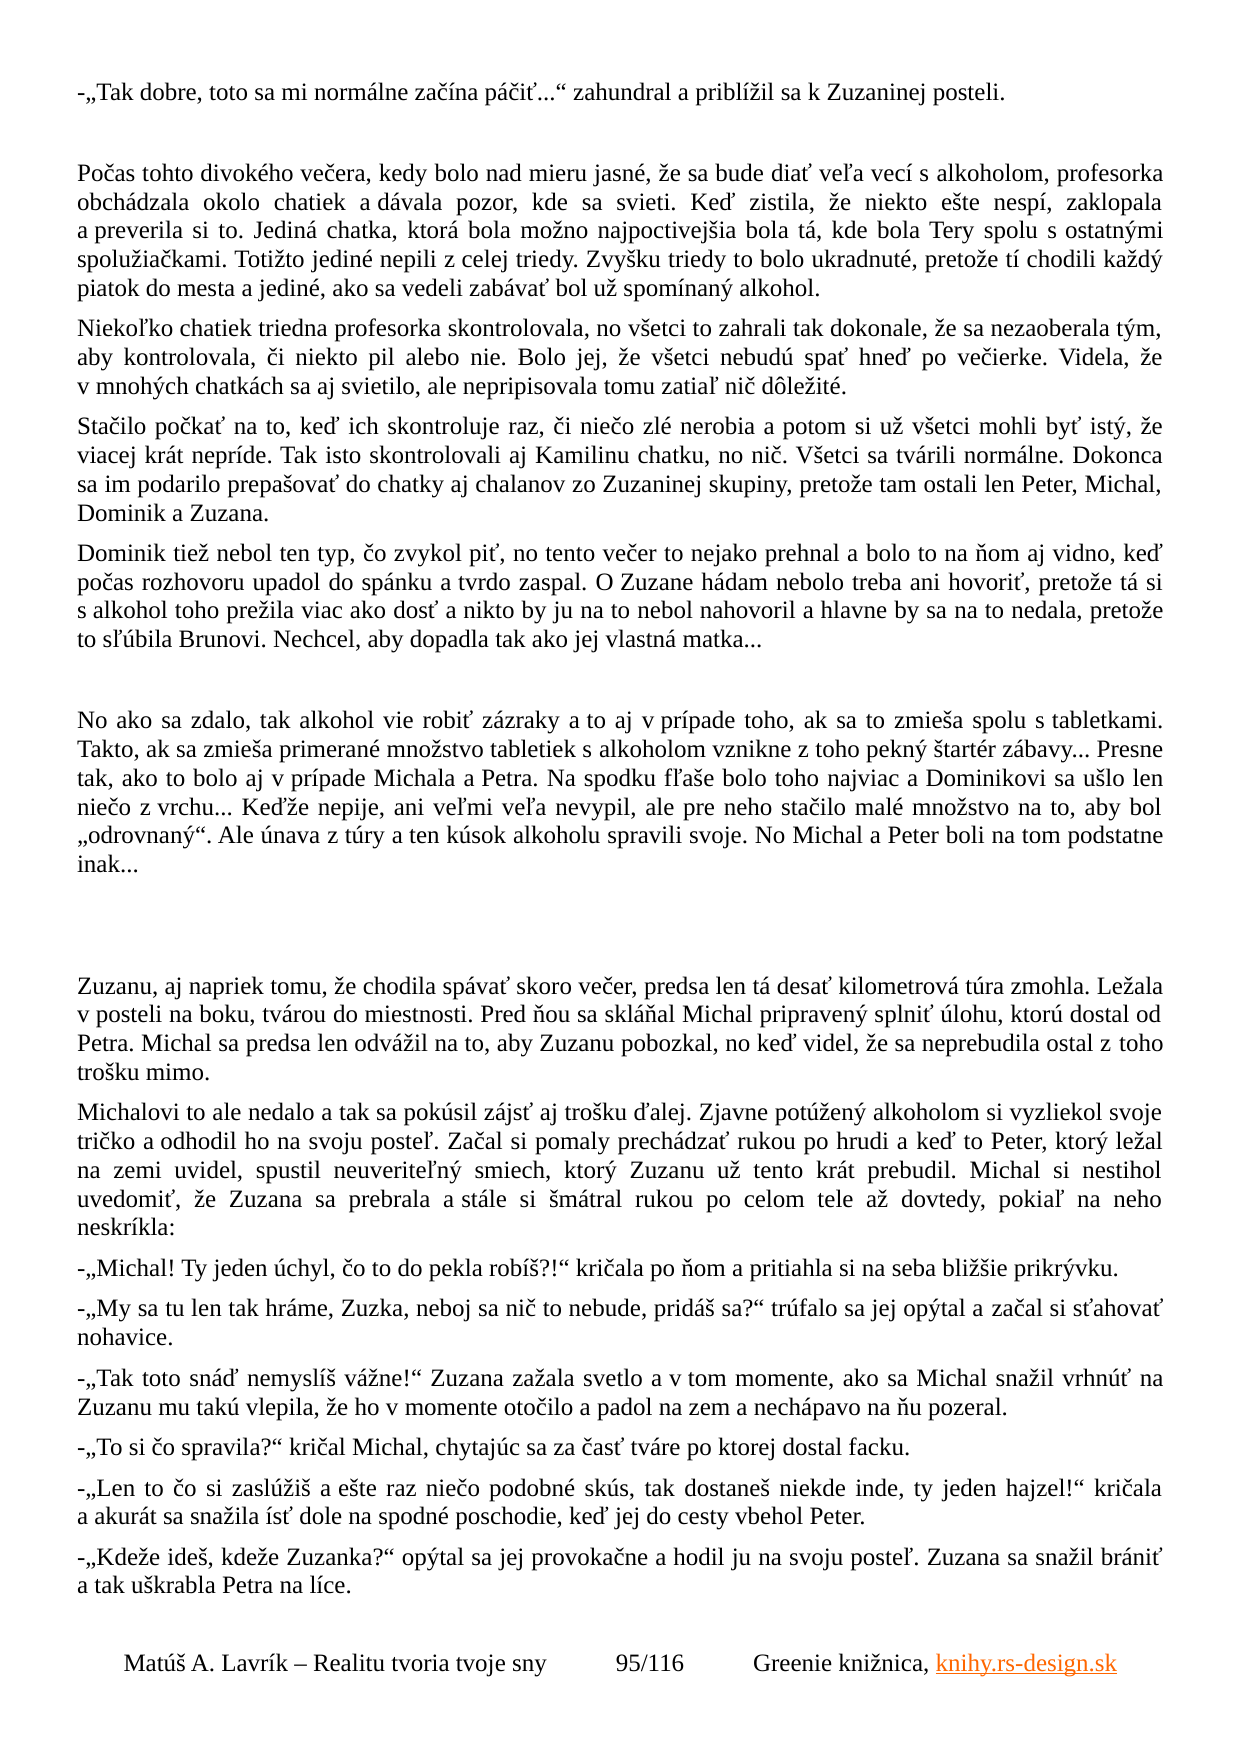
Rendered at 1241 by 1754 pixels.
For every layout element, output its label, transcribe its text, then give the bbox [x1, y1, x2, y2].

text -„Michal! Ty jeden úchyl, čo to do pekla robíš?!“ kričala po ňom a pritiahla si na seba bližšie prikrývku. [77, 1253, 1163, 1282]
text -„Tak dobre, toto sa mi normálne začína páčiť...“ zahundral a priblížil sa k Zuzaninej posteli. [77, 77, 1163, 106]
text -„My sa tu len tak hráme, Zuzka, neboj sa nič to nebude, pridáš sa?“ trúfalo sa jej opýtal a začal si sťahovať nohavice. [77, 1293, 1163, 1351]
text Počas tohto divokého večera, kedy bolo nad mieru jasné, že sa bude diať veľa vecí s alkoholom, profesorka obchádzala okolo chatiek a dávala pozor, kde sa svieti. Keď zistila, že niekto ešte nespí, zaklopala a preverila si to. Jediná chatka, ktorá bola možno najpoctivejšia bola tá, kde bola Tery spolu s ostatnými spolužiačkami. Totižto jediné nepili z celej triedy. Zvyšku triedy to bolo ukradnuté, pretože tí chodili každý piatok do mesta a jediné, ako sa vedeli zabávať bol už spomínaný alkohol. [77, 158, 1163, 302]
text Niekoľko chatiek triedna profesorka skontrolovala, no všetci to zahrali tak dokonale, že sa nezaoberala tým, aby kontrolovala, či niekto pil alebo nie. Bolo jej, že všetci nebudú spať hneď po večierke. Videla, že v mnohých chatkách sa aj svietilo, ale nepripisovala tomu zatiaľ nič dôležité. [77, 313, 1163, 399]
text -„Tak toto snáď nemyslíš vážne!“ Zuzana zažala svetlo a v tom momente, ako sa Michal snažil vrhnúť na Zuzanu mu takú vlepila, že ho v momente otočilo a padol na zem a nechápavo na ňu pozeral. [77, 1363, 1163, 1420]
text Stačilo počkať na to, keď ich skontroluje raz, či niečo zlé nerobia a potom si už všetci mohli byť istý, že viacej krát nepríde. Tak isto skontrolovali aj Kamilinu chatku, no nič. Všetci sa tvárili normálne. Dokonca sa im podarilo prepašovať do chatky aj chalanov zo Zuzaninej skupiny, pretože tam ostali len Peter, Michal, Dominik a Zuzana. [77, 411, 1163, 526]
text -„To si čo spravila?“ kričal Michal, chytajúc sa za časť tváre po ktorej dostal facku. [77, 1432, 1163, 1461]
text Zuzanu, aj napriek tomu, že chodila spávať skoro večer, predsa len tá desať kilometrová túra zmohla. Ležala v posteli na boku, tvárou do miestnosti. Pred ňou sa skláňal Michal pripravený splniť úlohu, ktorú dostal od Petra. Michal sa predsa len odvážil na to, aby Zuzanu pobozkal, no keď videl, že sa neprebudila ostal z toho trošku mimo. [77, 971, 1163, 1086]
text Dominik tiež nebol ten typ, čo zvykol piť, no tento večer to nejako prehnal a bolo to na ňom aj vidno, keď počas rozhovoru upadol do spánku a tvrdo zaspal. O Zuzane hádam nebolo treba ani hovoriť, pretože tá si s alkohol toho prežila viac ako dosť a nikto by ju na to nebol nahovoril a hlavne by sa na to nedala, pretože to sľúbila Brunovi. Nechcel, aby dopadla tak ako jej vlastná matka... [77, 538, 1163, 653]
text Michalovi to ale nedalo a tak sa pokúsil zájsť aj trošku ďalej. Zjavne potúžený alkoholom si vyzliekol svoje tričko a odhodil ho na svoju posteľ. Začal si pomaly prechádzať rukou po hrudi a keď to Peter, ktorý ležal na zemi uvidel, spustil neuveriteľný smiech, ktorý Zuzanu už tento krát prebudil. Michal si nestihol uvedomiť, že Zuzana sa prebrala a stále si šmátral rukou po celom tele až dovtedy, pokiaľ na neho neskríkla: [77, 1097, 1163, 1241]
text -„Kdeže ideš, kdeže Zuzanka?“ opýtal sa jej provokačne a hodil ju na svoju posteľ. Zuzana sa snažil brániť a tak uškrabla Petra na líce. [77, 1542, 1163, 1599]
text No ako sa zdalo, tak alkohol vie robiť zázraky a to aj v prípade toho, ak sa to zmieša spolu s tabletkami. Takto, ak sa zmieša primerané množstvo tabletiek s alkoholom vznikne z toho pekný štartér zábavy... Presne tak, ako to bolo aj v prípade Michala a Petra. Na spodku fľaše bolo toho najviac a Dominikovi sa ušlo len niečo z vrchu... Keďže nepije, ani veľmi veľa nevypil, ale pre neho stačilo malé množstvo na to, aby bol „odrovnaný“. Ale únava z túry a ten kúsok alkoholu spravili svoje. No Michal a Peter boli na tom podstatne inak... [77, 705, 1163, 878]
text -„Len to čo si zaslúžiš a ešte raz niečo podobné skús, tak dostaneš niekde inde, ty jeden hajzel!“ kričala a akurát sa snažila ísť dole na spodné poschodie, keď jej do cesty vbehol Peter. [77, 1473, 1163, 1530]
